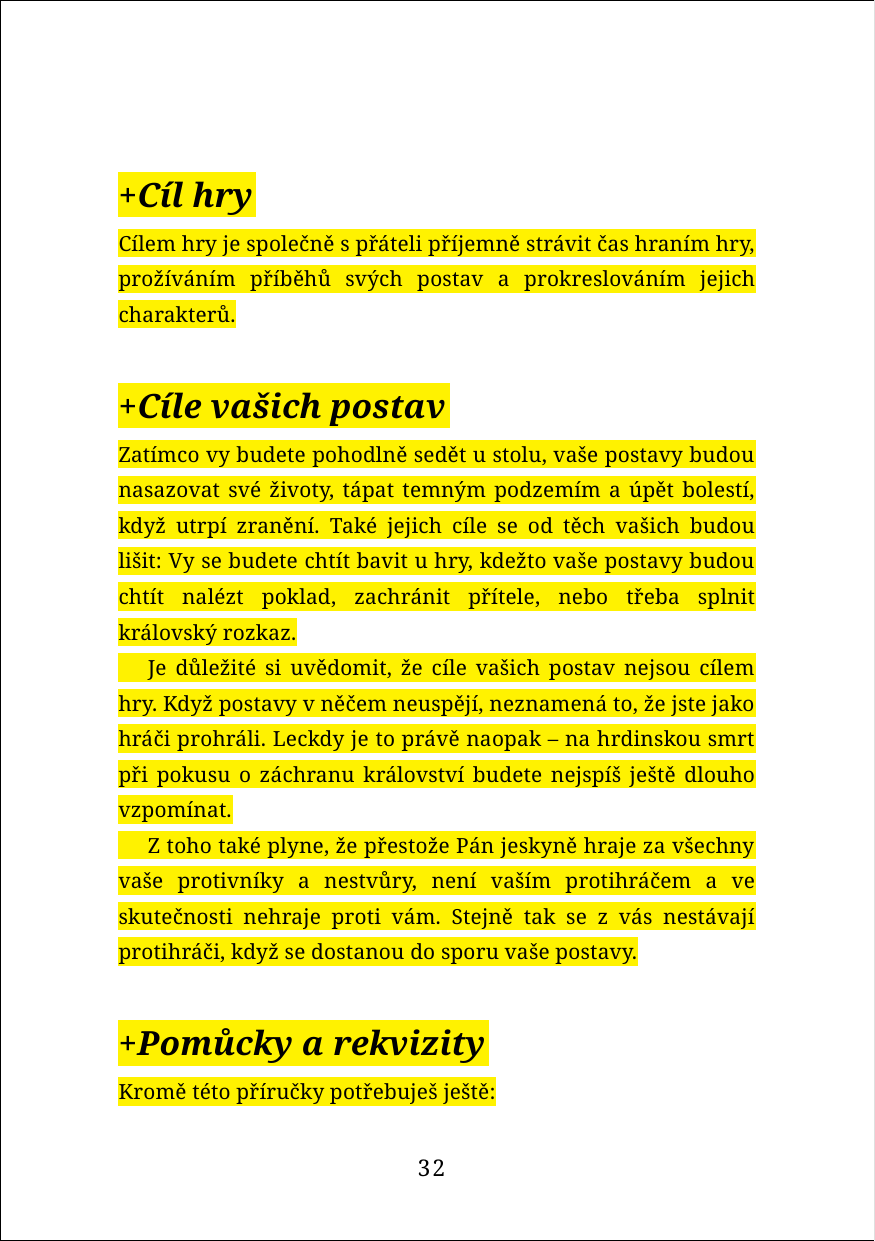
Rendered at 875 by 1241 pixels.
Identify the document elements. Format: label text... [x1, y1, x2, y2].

text Zatímco vy budete pohodlně sedět u stolu, vaše postavy budou nasazovat své životy, tápat temným podzemím a úpět bolestí, když utrpí zranění. Také jejich cíle se od těch vašich budou lišit: Vy se budete chtít bavit u hry, kdežto vaše postavy budou chtít nalézt poklad, zachránit přítele, nebo třeba splnit královský rozkaz. Je důležité si uvědomit, že cíle vašich postav nejsou cílem hry. Když postavy v něčem neuspějí, neznamená to, že jste jako hráči prohráli. Leckdy je to právě naopak – na hrdinskou smrt při pokusu o záchranu království budete nejspíš ještě dlouho vzpomínat. Z toho také plyne, že přestože Pán jeskyně hraje za všechny vaše protivníky a nestvůry, není vaším protihráčem a ve skutečnosti nehraje proti vám. Stejně tak se z vás nestávají protihráči, když se dostanou do sporu vaše postavy. [118, 440, 756, 966]
subtitle +Cíle vašich postav [118, 383, 756, 428]
text Cílem hry je společně s přáteli příjemně strávit čas hraním hry, prožíváním příběhů svých postav a prokreslováním jejich charakterů. [118, 229, 756, 328]
subtitle +Pomůcky a rekvizity [118, 1020, 756, 1066]
text Kromě této příručky potřebuješ ještě: [118, 1077, 756, 1106]
subtitle +Cíl hry [118, 172, 756, 217]
